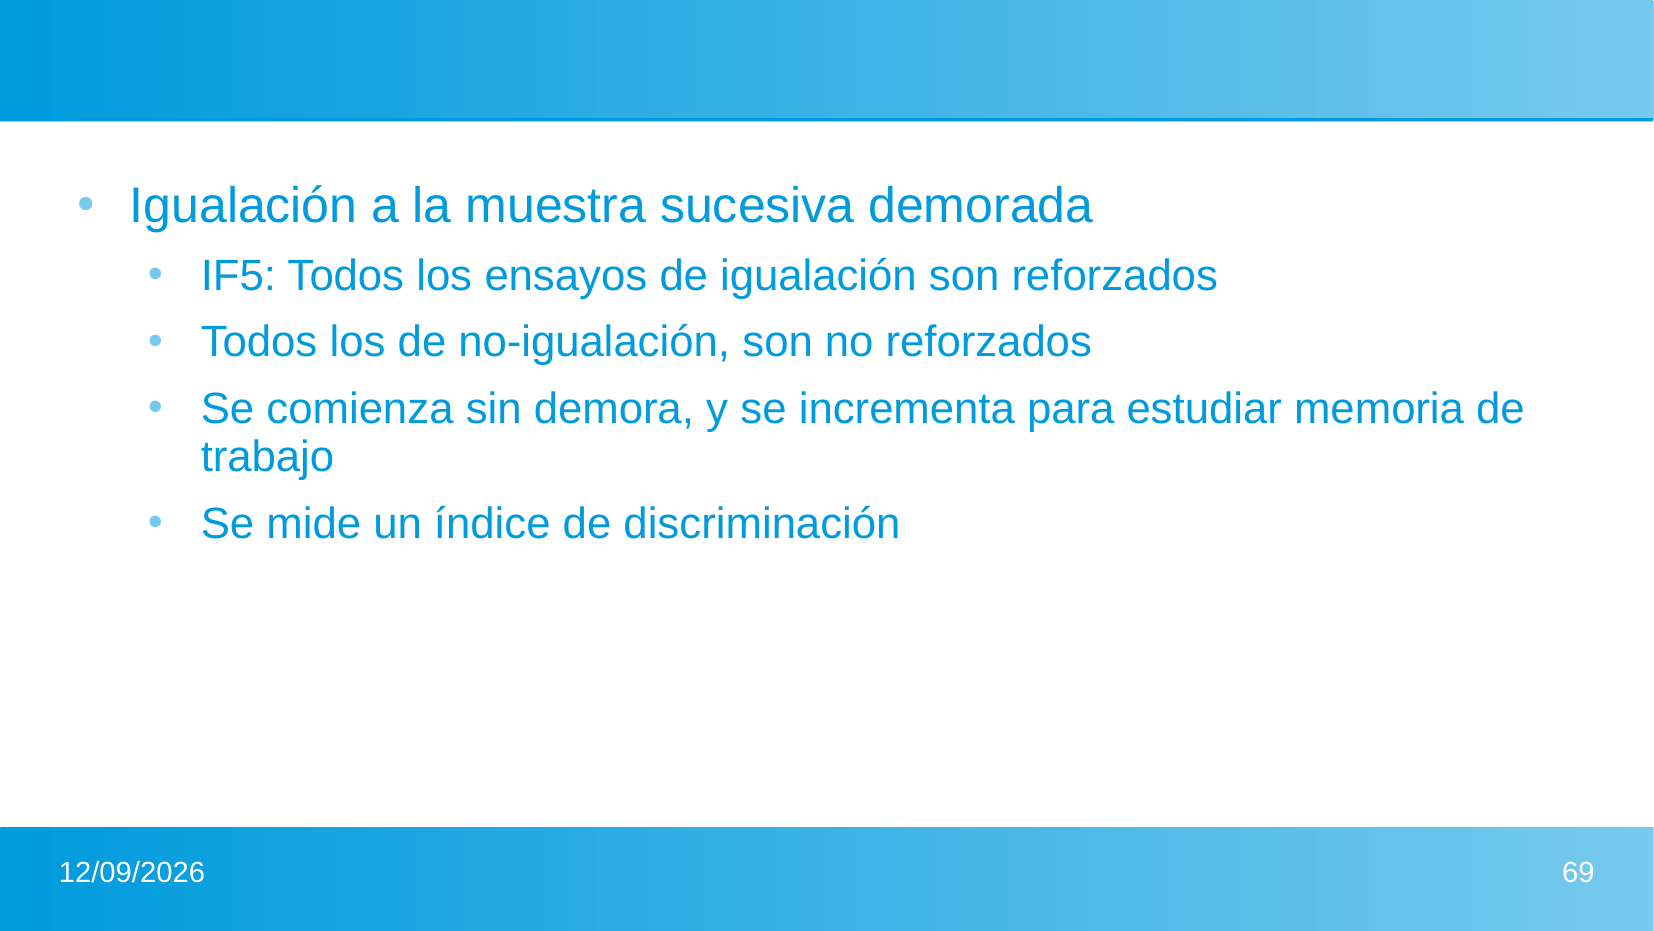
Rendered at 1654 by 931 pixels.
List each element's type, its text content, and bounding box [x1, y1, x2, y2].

list Igualación a la muestra sucesiva demorada IF5: Todos los ensayos de igualación son reforzados Todos los de no-igualación, son no reforzados Se comienza sin demora, y se incrementa para estudiar memoria de trabajo Se mide un índice de discriminación [59, 177, 1595, 768]
